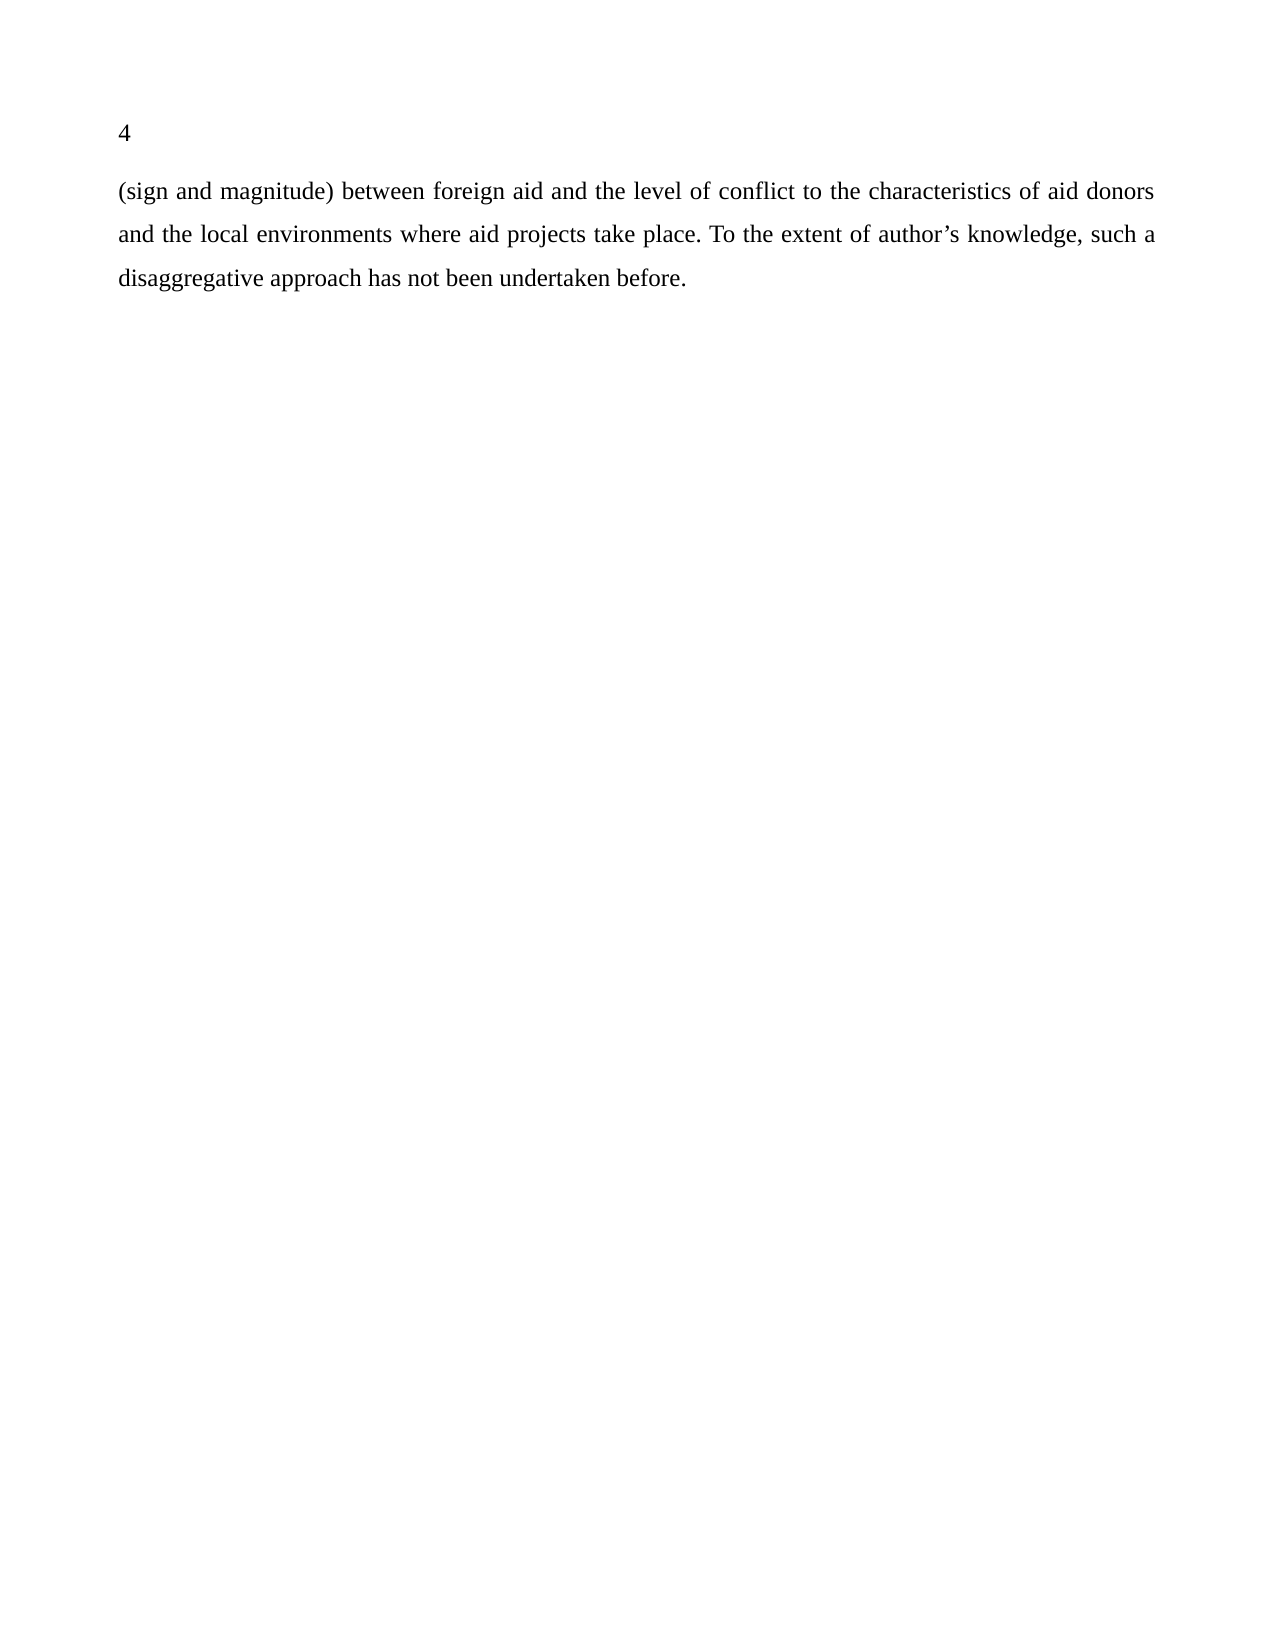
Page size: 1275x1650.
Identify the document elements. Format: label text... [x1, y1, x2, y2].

text (sign and magnitude) between foreign aid and the level of conflict to the characteristics of aid donors and the local environments where aid projects take place. To the extent of author’s knowledge, such a disaggregative approach has not been undertaken before. [118, 176, 1157, 291]
